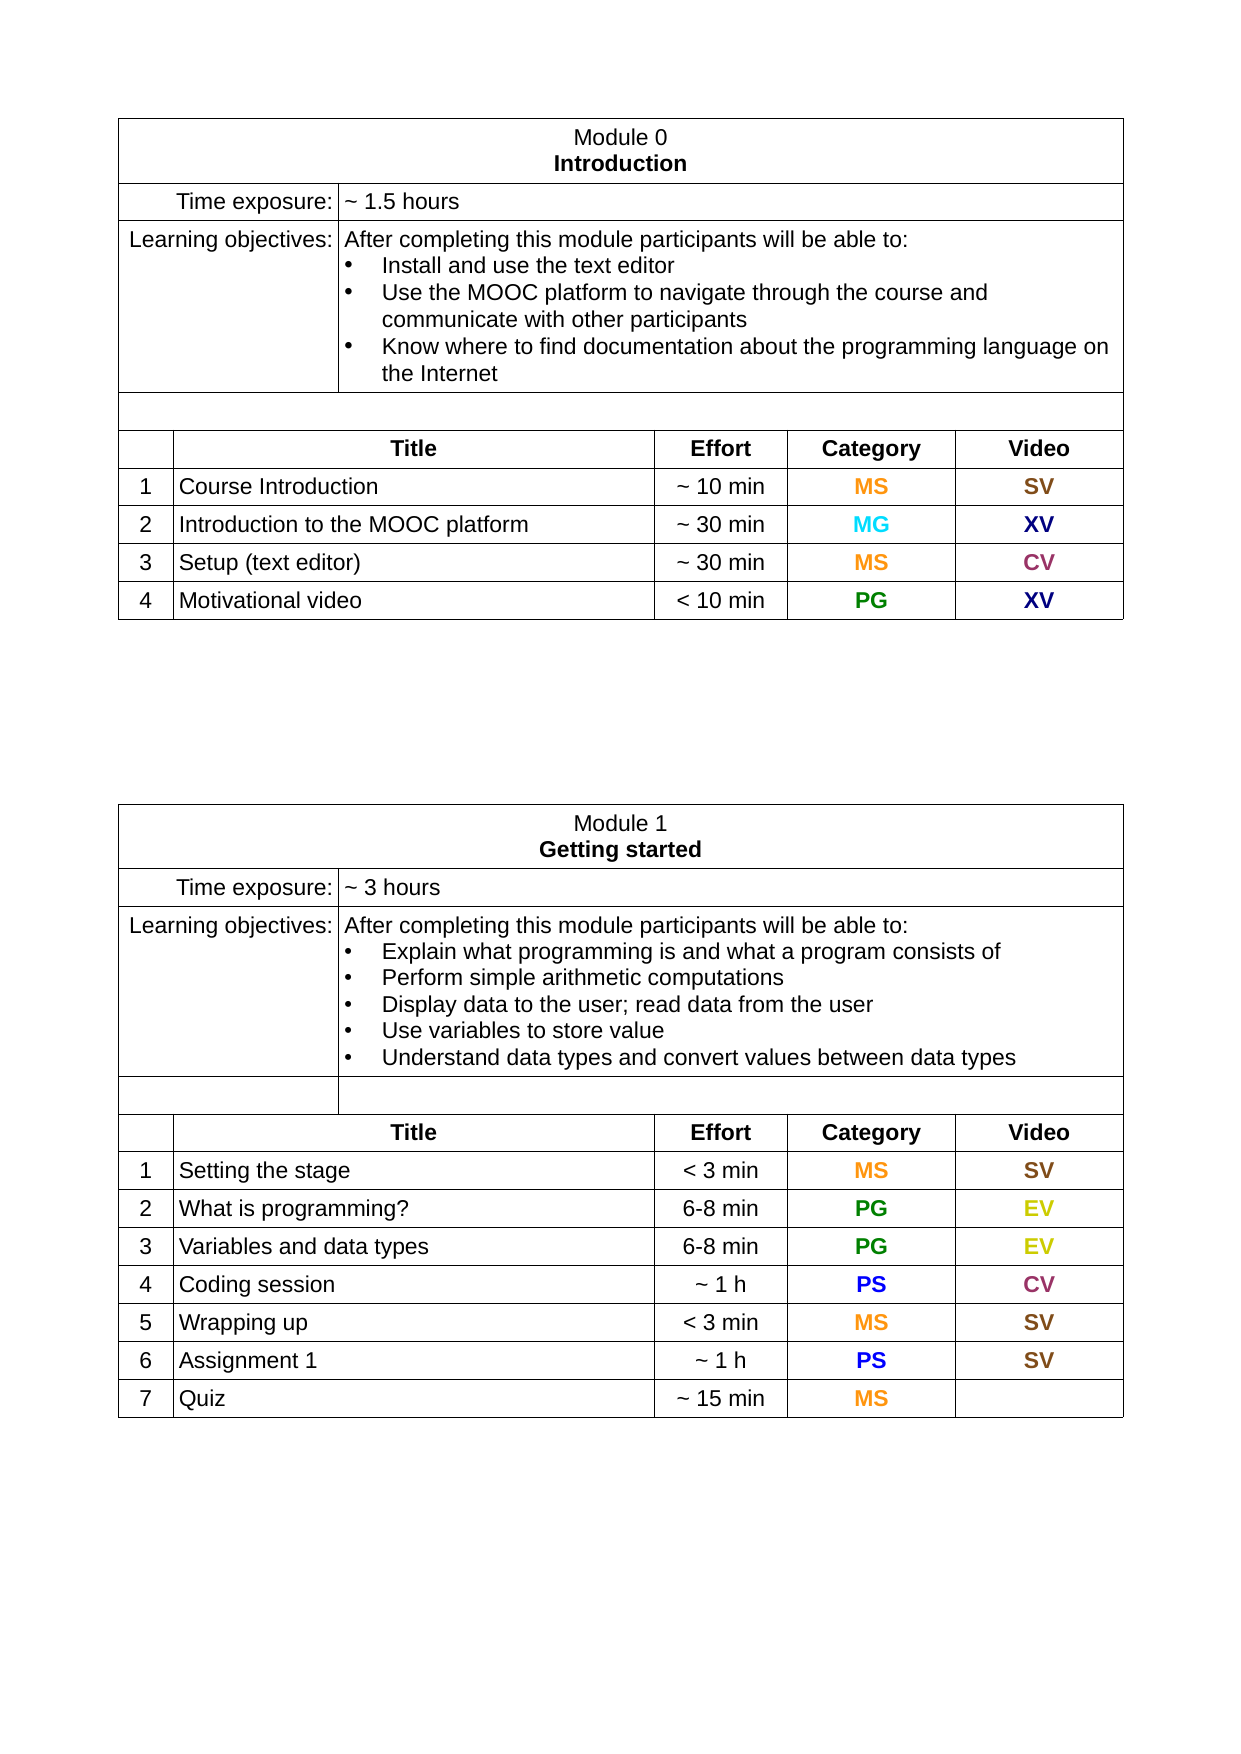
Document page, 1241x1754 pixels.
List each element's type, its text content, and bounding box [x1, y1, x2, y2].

table_cell 7 [119, 1380, 173, 1417]
table_cell MS [788, 1380, 955, 1417]
table_cell CV [956, 1266, 1123, 1303]
table_cell ~ 1 h [655, 1266, 787, 1303]
table_cell < 3 min [655, 1304, 787, 1341]
table_cell < 3 min [655, 1152, 787, 1189]
table_cell Video [956, 1115, 1123, 1151]
table_cell ~ 10 min [655, 469, 787, 505]
table_cell After completing this module participants will be able to: Explain what programming is and what a program consists of Perform simple arithmetic computations Display data to the user; read data from the user Use variables to store value Understand data types and convert values between data types [339, 907, 1123, 1076]
table_cell ~ 30 min [655, 544, 787, 581]
table_cell SV [956, 1342, 1123, 1379]
table_cell Effort [655, 1115, 787, 1151]
table_cell MS [788, 1152, 955, 1189]
table_cell PS [788, 1342, 955, 1379]
table_cell 6-8 min [655, 1190, 787, 1227]
table_cell [119, 431, 173, 467]
table_cell XV [956, 582, 1123, 619]
table_cell Coding session [174, 1266, 654, 1303]
table_cell 4 [119, 1266, 173, 1303]
table_cell What is programming? [174, 1190, 654, 1227]
table_cell XV [956, 506, 1123, 543]
table_cell MS [788, 1304, 955, 1341]
table_cell Assignment 1 [174, 1342, 654, 1379]
table_cell PG [788, 1190, 955, 1227]
table_cell ~ 30 min [655, 506, 787, 543]
table_cell [119, 393, 1123, 429]
table_cell [956, 1380, 1123, 1417]
table_cell 6-8 min [655, 1228, 787, 1265]
table_cell SV [956, 469, 1123, 505]
table_cell Wrapping up [174, 1304, 654, 1341]
table_cell Title [174, 1115, 654, 1151]
table_cell ~ 1 h [655, 1342, 787, 1379]
table_cell Effort [655, 431, 787, 467]
table_cell Title [174, 431, 654, 467]
table_cell PS [788, 1266, 955, 1303]
table_cell 4 [119, 582, 173, 619]
table_cell EV [956, 1190, 1123, 1227]
table_cell [119, 1077, 338, 1113]
table_cell Learning objectives: [119, 907, 338, 1076]
table_cell Learning objectives: [119, 221, 338, 392]
table_cell ~ 1.5 hours [339, 184, 1123, 220]
table_cell ~ 15 min [655, 1380, 787, 1417]
table_cell [119, 1115, 173, 1151]
table_cell 6 [119, 1342, 173, 1379]
table_cell 1 [119, 469, 173, 505]
table_cell MG [788, 506, 955, 543]
table_header Module 0 Introduction [119, 119, 1123, 182]
table_cell Variables and data types [174, 1228, 654, 1265]
table_cell Time exposure: [119, 184, 338, 220]
table_cell EV [956, 1228, 1123, 1265]
table_cell 5 [119, 1304, 173, 1341]
table_cell Video [956, 431, 1123, 467]
table_cell PG [788, 582, 955, 619]
table_cell SV [956, 1152, 1123, 1189]
table_cell After completing this module participants will be able to: Install and use the text editor Use the MOOC platform to navigate through the course and communicate with other participants Know where to find documentation about the programming language on the Internet [339, 221, 1123, 392]
table_cell Category [788, 431, 955, 467]
table_cell Setting the stage [174, 1152, 654, 1189]
table_cell 2 [119, 1190, 173, 1227]
table_cell MS [788, 544, 955, 581]
table_cell SV [956, 1304, 1123, 1341]
table_cell Motivational video [174, 582, 654, 619]
table_cell Setup (text editor) [174, 544, 654, 581]
table_cell Category [788, 1115, 955, 1151]
table_cell [339, 1077, 1123, 1113]
table_cell 3 [119, 1228, 173, 1265]
table_cell Course Introduction [174, 469, 654, 505]
table_cell PG [788, 1228, 955, 1265]
table_cell ~ 3 hours [339, 869, 1123, 906]
table_cell Quiz [174, 1380, 654, 1417]
table_cell 1 [119, 1152, 173, 1189]
table_header Module 1 Getting started [119, 805, 1123, 868]
table_cell CV [956, 544, 1123, 581]
table_cell 2 [119, 506, 173, 543]
table_cell MS [788, 469, 955, 505]
table_cell 3 [119, 544, 173, 581]
table_cell < 10 min [655, 582, 787, 619]
table_cell Introduction to the MOOC platform [174, 506, 654, 543]
table_cell Time exposure: [119, 869, 338, 906]
